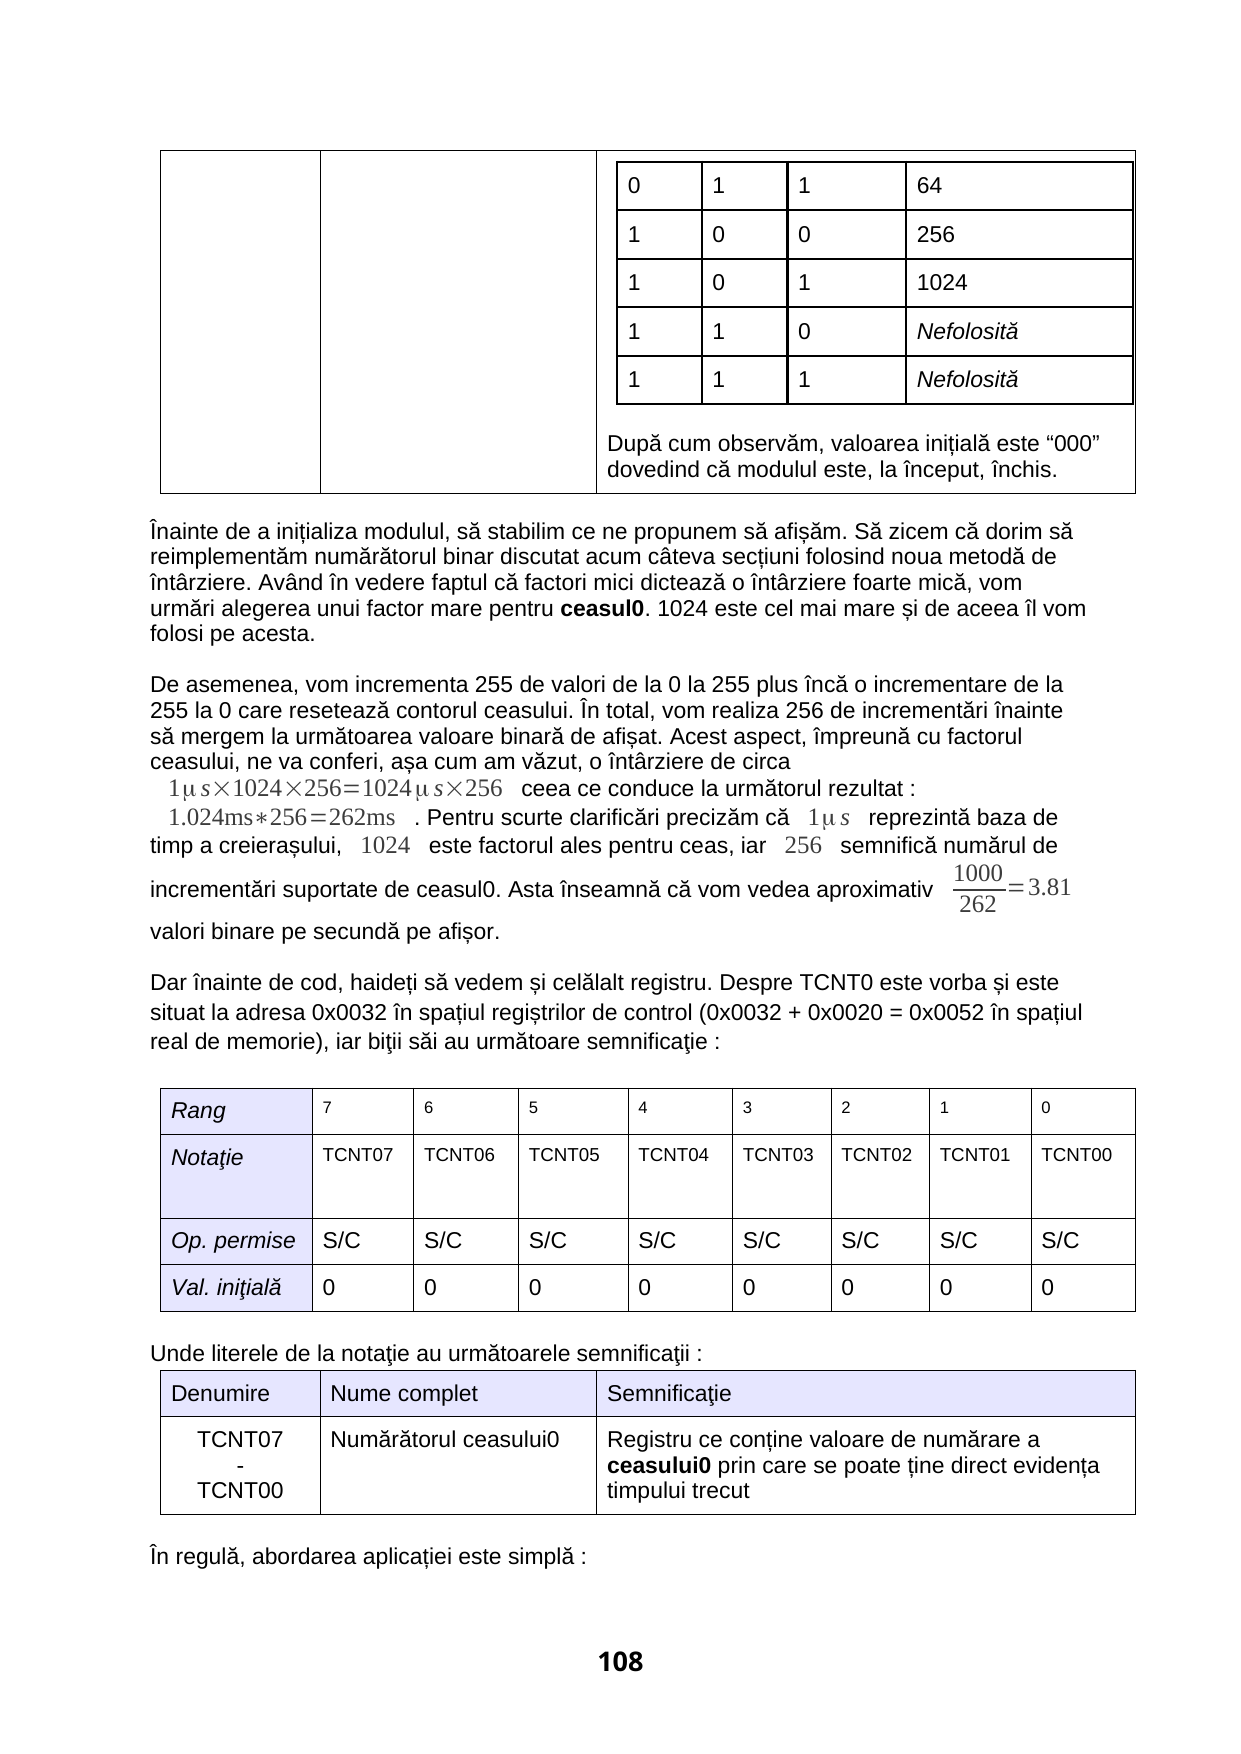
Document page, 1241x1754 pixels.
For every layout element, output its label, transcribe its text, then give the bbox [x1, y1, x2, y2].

table_cell 1 [703, 308, 786, 355]
text Unde literele de la notaţie au următoarele semnificaţii : [150, 1340, 1091, 1366]
table_cell S/C [519, 1219, 628, 1264]
table_cell S/C [414, 1219, 518, 1264]
table_cell TCNT03 [733, 1135, 831, 1218]
table_header Rang [161, 1089, 312, 1134]
table_cell 1 [703, 163, 786, 209]
table_header Semnificaţie [597, 1371, 1135, 1416]
table_cell Nefolosită [907, 308, 1132, 355]
table_cell 1 [618, 260, 701, 306]
table_cell 0 [519, 1265, 628, 1311]
table_cell 1 [703, 357, 786, 403]
table_cell 0 [618, 163, 701, 209]
table_cell TCNT02 [832, 1135, 929, 1218]
table_cell S/C [313, 1219, 413, 1264]
table_cell S/C [1032, 1219, 1135, 1264]
table_cell 64 [907, 163, 1132, 209]
table_header Nume complet [321, 1371, 596, 1416]
table_cell TCNT07 [313, 1135, 413, 1218]
table_cell 0 [789, 211, 905, 258]
table_cell Val. iniţială [161, 1265, 312, 1311]
table_cell Nefolosită [907, 357, 1132, 403]
table_header 6 [414, 1089, 518, 1134]
table_cell [321, 151, 596, 493]
table_cell S/C [733, 1219, 831, 1264]
table_header 2 [832, 1089, 929, 1134]
text De asemenea, vom incrementa 255 de valori de la 0 la 255 plus încă o incrementare de la 255 la 0 care resetează contorul ceasului. În total, vom realiza 256 de incrementări înainte să mergem la următoarea valoare binară de afișat. Acest aspect, împreună cu factorul ceasului, ne va conferi, așa cum am văzut, o întârziere de circaceea ce conduce la următorul rezultat :. Pentru scurte clarificări precizăm căreprezintă baza de timp a creierașului,este factorul ales pentru ceas, iarsemnifică numărul de incrementări suportate de ceasul0. Asta înseamnă că vom vedea aproximativvalori binare pe secundă pe afișor. [150, 672, 1091, 944]
table_cell TCNT04 [629, 1135, 732, 1218]
table_cell TCNT07 - TCNT00 [161, 1417, 320, 1514]
table_cell 0 [414, 1265, 518, 1311]
table_cell TCNT00 [1032, 1135, 1135, 1218]
table_cell 1024 [907, 260, 1132, 306]
table_cell Registru ce conține valoare de numărare a ceasului0 prin care se poate ține direct evidența timpului trecut [597, 1417, 1135, 1514]
table_cell TCNT06 [414, 1135, 518, 1218]
table_cell [161, 151, 320, 493]
table_cell 1 [618, 357, 701, 403]
table_cell 0 [703, 260, 786, 306]
table_cell Op. permise [161, 1219, 312, 1264]
table_cell 1 [789, 357, 905, 403]
text Dar înainte de cod, haideți să vedem și celălalt registru. Despre TCNT0 este vorba și este situat la adresa 0x0032 în spațiul regiștrilor de control (0x0032 + 0x0020 = 0x0052 în spațiul real de memorie), iar biţii săi au următoare semnificaţie : [150, 970, 1091, 1054]
table_cell 0 [789, 308, 905, 355]
table_cell TCNT05 [519, 1135, 628, 1218]
table_cell 0 [703, 211, 786, 258]
table_cell 0 [930, 1265, 1031, 1311]
table_cell Numărătorul ceasului0 [321, 1417, 596, 1514]
table_header 4 [629, 1089, 732, 1134]
table_cell Notaţie [161, 1135, 312, 1218]
table_cell TCNT01 [930, 1135, 1031, 1218]
table_cell După cum observăm, valoarea inițială este “000” dovedind că modulul este, la început, închis. [597, 151, 1135, 493]
table_cell 0 [733, 1265, 831, 1311]
table_cell 1 [618, 211, 701, 258]
table_header 5 [519, 1089, 628, 1134]
table_header 1 [930, 1089, 1031, 1134]
table_cell 1 [618, 308, 701, 355]
table_header Denumire [161, 1371, 320, 1416]
table_cell 256 [907, 211, 1132, 258]
table_cell 0 [313, 1265, 413, 1311]
table_cell S/C [930, 1219, 1031, 1264]
table_header 0 [1032, 1089, 1135, 1134]
table_header 7 [313, 1089, 413, 1134]
table_cell S/C [832, 1219, 929, 1264]
table_cell 1 [789, 163, 905, 209]
table_cell S/C [629, 1219, 732, 1264]
table_cell 0 [832, 1265, 929, 1311]
table_cell 0 [629, 1265, 732, 1311]
table_header 3 [733, 1089, 831, 1134]
text În regulă, abordarea aplicației este simplă : [150, 1543, 1091, 1569]
table_cell 0 [1032, 1265, 1135, 1311]
text Înainte de a inițializa modulul, să stabilim ce ne propunem să afișăm. Să zicem că dorim să reimplementăm numărătorul binar discutat acum câteva secțiuni folosind noua metodă de întârziere. Având în vedere faptul că factori mici dictează o întârziere foarte mică, vom urmări alegerea unui factor mare pentru ceasul0. 1024 este cel mai mare și de aceea îl vom folosi pe acesta. [150, 518, 1091, 646]
table_cell 1 [789, 260, 905, 306]
